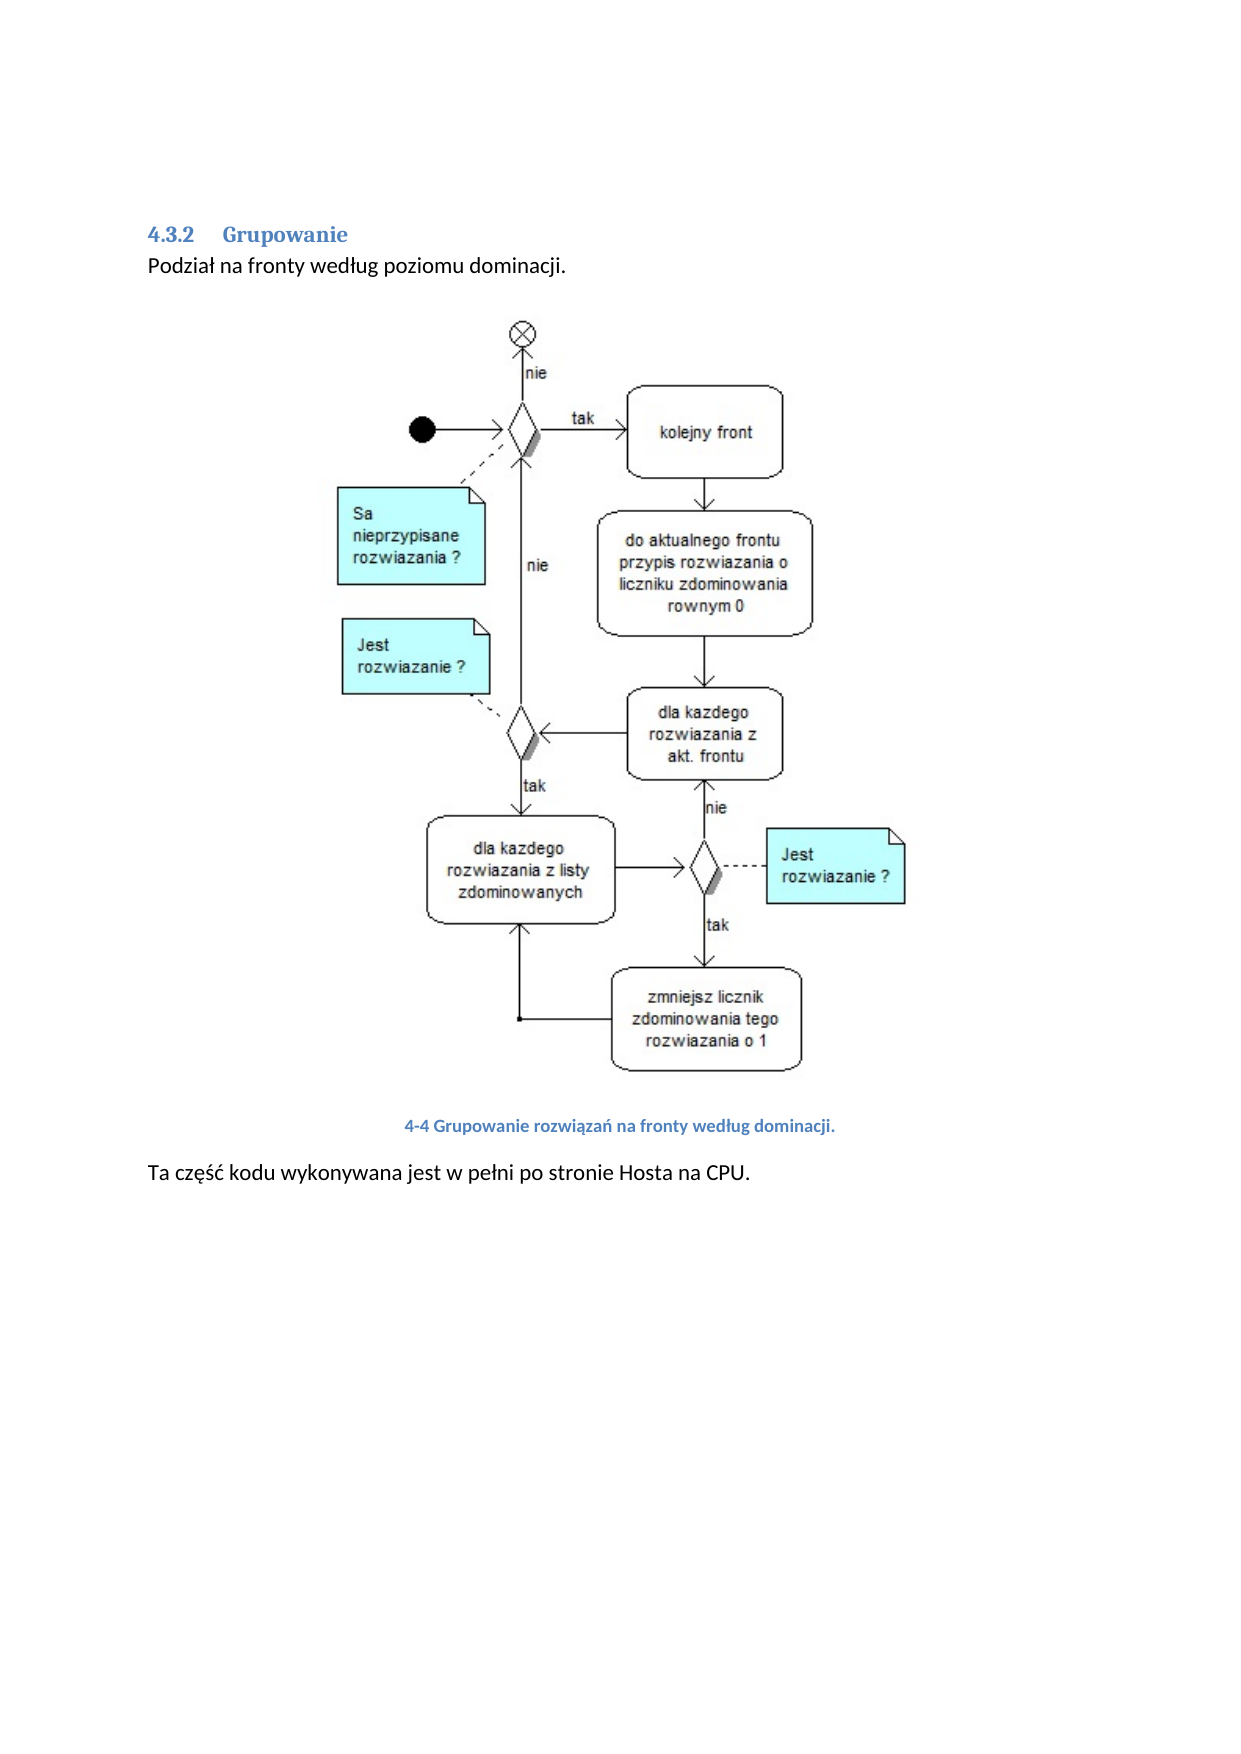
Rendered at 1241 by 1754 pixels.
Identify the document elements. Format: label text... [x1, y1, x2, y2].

text Ta część kodu wykonywana jest w pełni po stronie Hosta na CPU. [148, 1158, 1093, 1186]
text 4‑4 Grupowanie rozwiązań na fronty według dominacji. [148, 1114, 1093, 1137]
subtitle Grupowanie [148, 221, 1093, 248]
text Podział na fronty według poziomu dominacji. [148, 252, 1093, 280]
